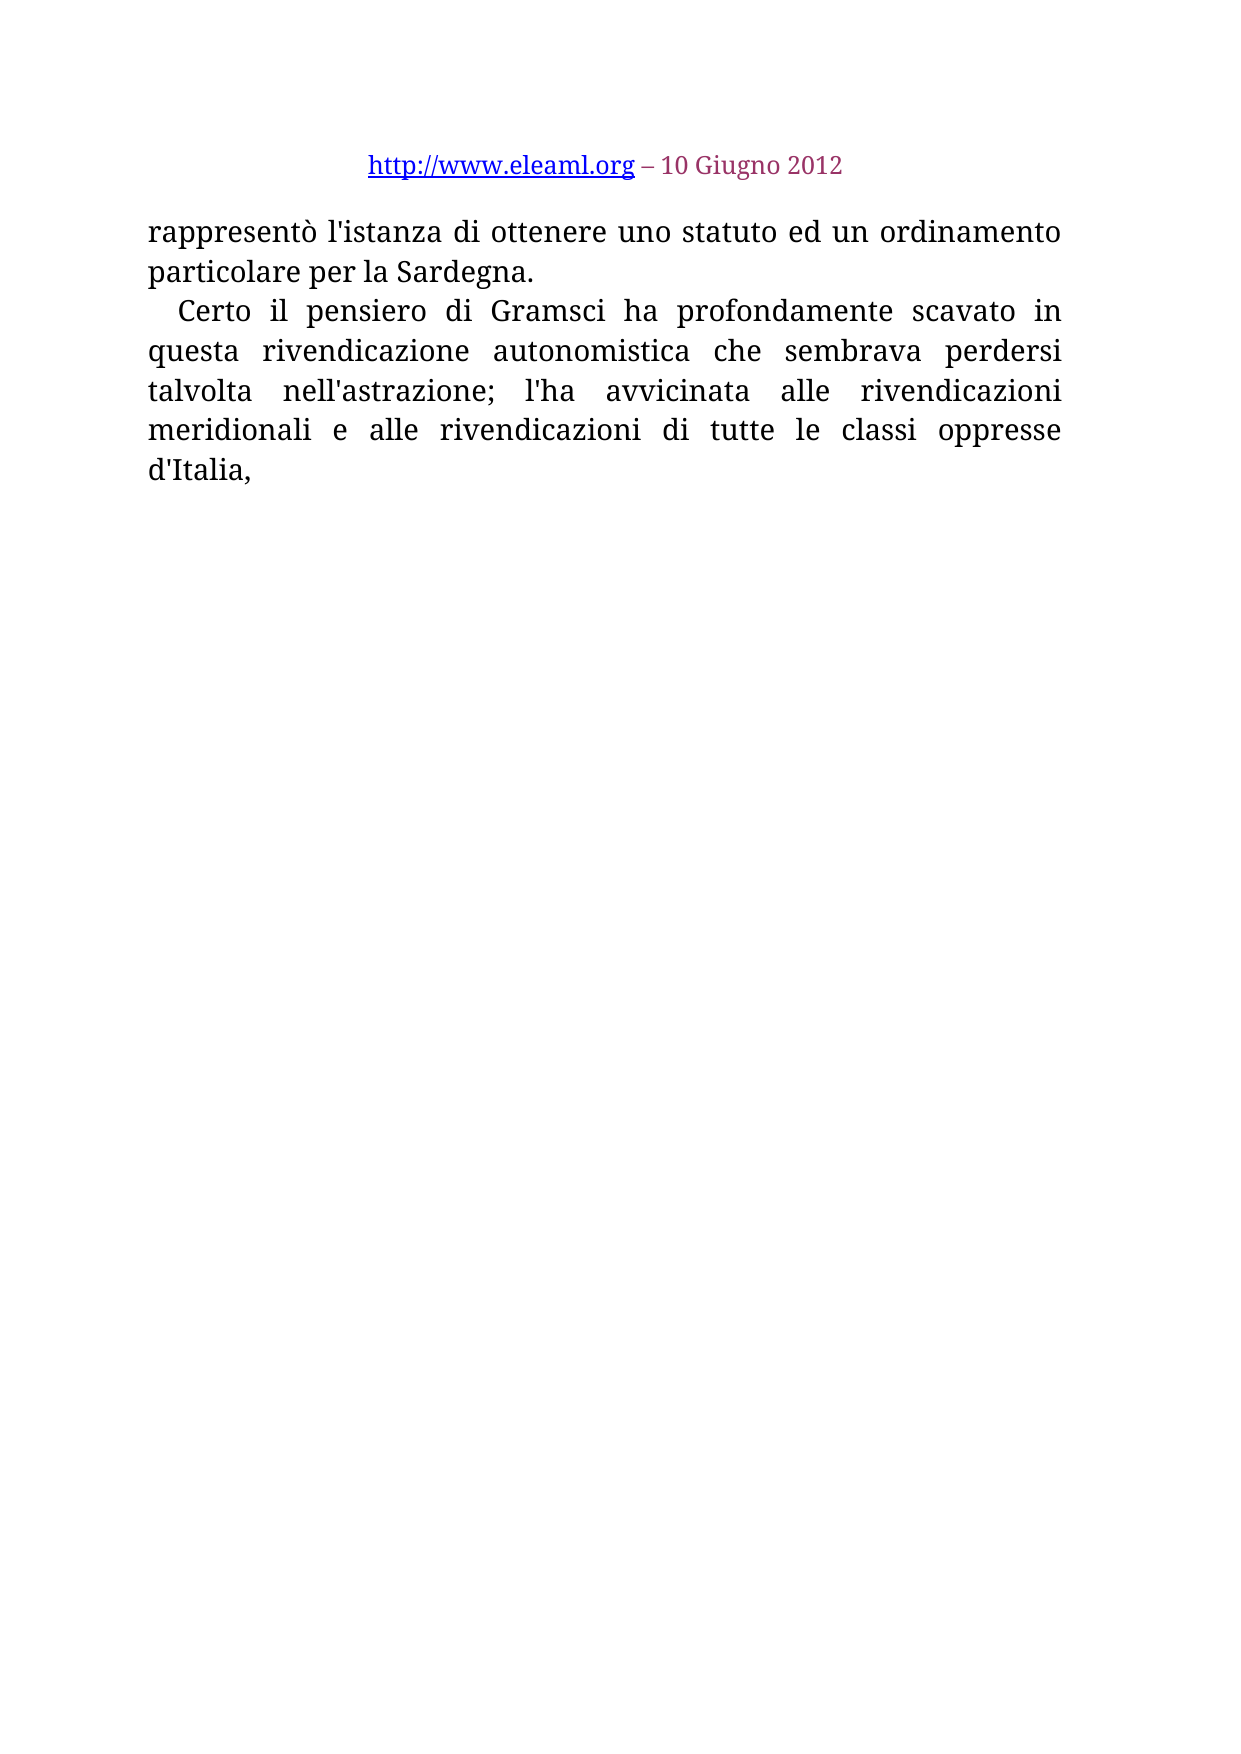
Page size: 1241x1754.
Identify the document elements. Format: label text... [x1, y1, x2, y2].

text rappresentò l'istanza di ottenere uno statuto ed un ordinamento particolare per la Sardegna. [148, 211, 1063, 291]
text Certo il pensiero di Gramsci ha profondamente scavato in questa rivendicazione autonomistica che sembrava perdersi talvolta nell'astrazione; l'ha avvicinata alle rivendicazioni meridionali e alle rivendicazioni di tutte le classi oppresse d'Italia, [148, 291, 1063, 489]
